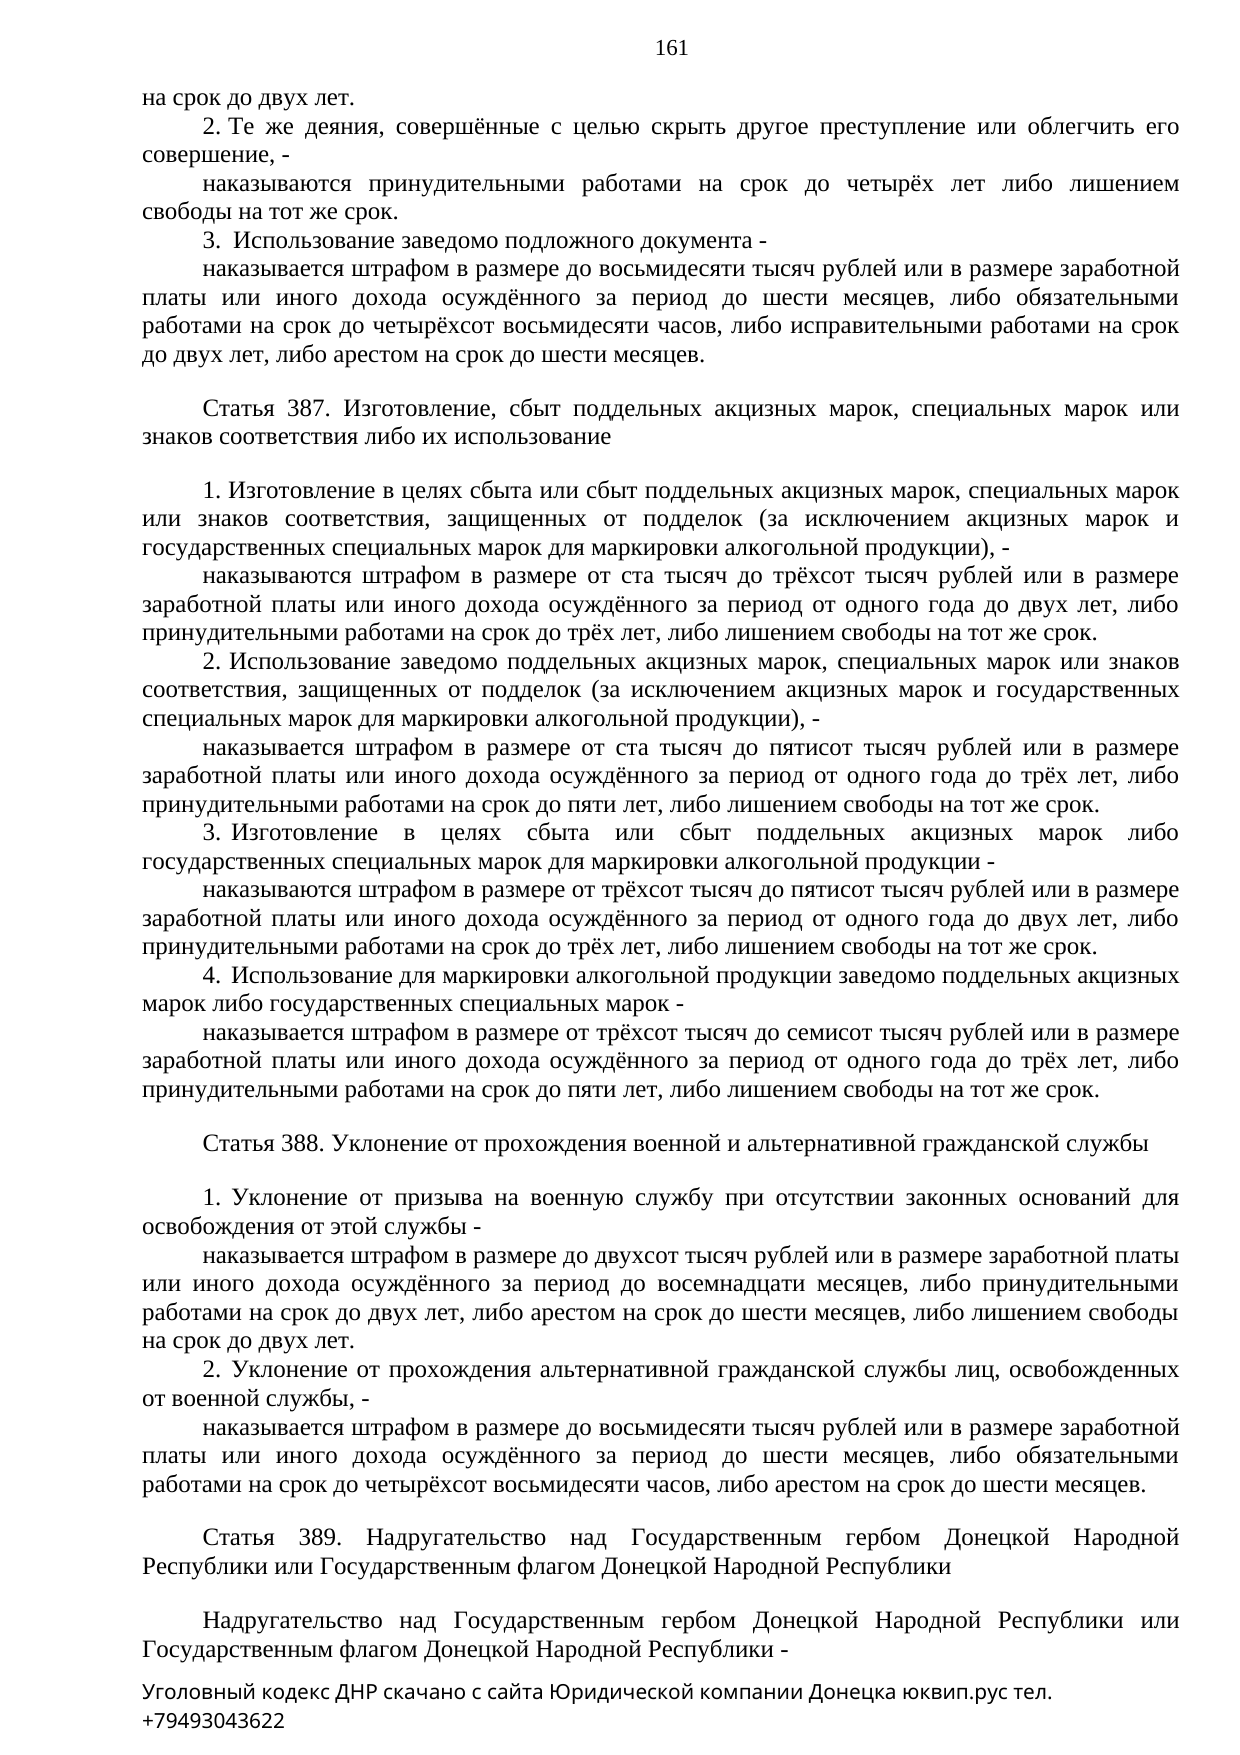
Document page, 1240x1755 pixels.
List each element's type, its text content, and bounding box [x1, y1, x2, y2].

text наказывается штрафом в размере до двухсот тысяч рублей или в размере заработной платы или иного дохода осуждённого за период до восемнадцати месяцев, либо принудительными работами на срок до двух лет, либо арестом на срок до шести месяцев, либо лишением свободы на срок до двух лет. [142, 1240, 1181, 1354]
list Те же деяния, совершённые с целью скрыть другое преступление или облегчить его совершение, - [142, 111, 1181, 168]
list Изготовление в целях сбыта или сбыт поддельных акцизных марок, специальных марок или знаков соответствия, защищенных от подделок (за исключением акцизных марок и государственных специальных марок для маркировки алкогольной продукции), - [142, 475, 1181, 561]
text на срок до двух лет. [142, 83, 1181, 111]
list Использование для маркировки алкогольной продукции заведомо поддельных акцизных марок либо государственных специальных марок - [142, 960, 1181, 1017]
list Использование заведомо подложного документа - [142, 225, 1181, 254]
text Статья 387. Изготовление, сбыт поддельных акцизных марок, специальных марок или знаков соответствия либо их использование [142, 393, 1181, 450]
list Уклонение от призыва на военную службу при отсутствии законных оснований для освобождения от этой службы - [142, 1182, 1181, 1240]
text наказывается штрафом в размере до восьмидесяти тысяч рублей или в размере заработной платы или иного дохода осуждённого за период до шести месяцев, либо обязательными работами на срок до четырёхсот восьмидесяти часов, либо арестом на срок до шести месяцев. [142, 1412, 1181, 1498]
text наказывается штрафом в размере от трёхсот тысяч до семисот тысяч рублей или в размере заработной платы или иного дохода осуждённого за период от одного года до трёх лет, либо принудительными работами на срок до пяти лет, либо лишением свободы на тот же срок. [142, 1017, 1181, 1103]
text наказываются штрафом в размере от ста тысяч до трёхсот тысяч рублей или в размере заработной платы или иного дохода осуждённого за период от одного года до двух лет, либо принудительными работами на срок до трёх лет, либо лишением свободы на тот же срок. [142, 561, 1181, 646]
text Статья 389. Надругательство над Государственным гербом Донецкой Народной Республики или Государственным флагом Донецкой Народной Республики [142, 1522, 1181, 1580]
list Изготовление в целях сбыта или сбыт поддельных акцизных марок либо государственных специальных марок для маркировки алкогольной продукции - [142, 818, 1181, 875]
text Статья 388. Уклонение от прохождения военной и альтернативной гражданской службы [142, 1127, 1181, 1157]
text наказывается штрафом в размере от ста тысяч до пятисот тысяч рублей или в размере заработной платы или иного дохода осуждённого за период от одного года до трёх лет, либо принудительными работами на срок до пяти лет, либо лишением свободы на тот же срок. [142, 732, 1181, 818]
text Надругательство над Государственным гербом Донецкой Народной Республики или Государственным флагом Донецкой Народной Республики - [142, 1606, 1181, 1663]
list Уклонение от прохождения альтернативной гражданской службы лиц, освобожденных от военной службы, - [142, 1354, 1181, 1412]
text наказывается штрафом в размере до восьмидесяти тысяч рублей или в размере заработной платы или иного дохода осуждённого за период до шести месяцев, либо обязательными работами на срок до четырёхсот восьмидесяти часов, либо исправительными работами на срок до двух лет, либо арестом на срок до шести месяцев. [142, 254, 1181, 368]
text наказываются штрафом в размере от трёхсот тысяч до пятисот тысяч рублей или в размере заработной платы или иного дохода осуждённого за период от одного года до двух лет, либо принудительными работами на срок до трёх лет, либо лишением свободы на тот же срок. [142, 875, 1181, 960]
text наказываются принудительными работами на срок до четырёх лет либо лишением свободы на тот же срок. [142, 168, 1181, 225]
list Использование заведомо поддельных акцизных марок, специальных марок или знаков соответствия, защищенных от подделок (за исключением акцизных марок и государственных специальных марок для маркировки алкогольной продукции), - [142, 646, 1181, 732]
